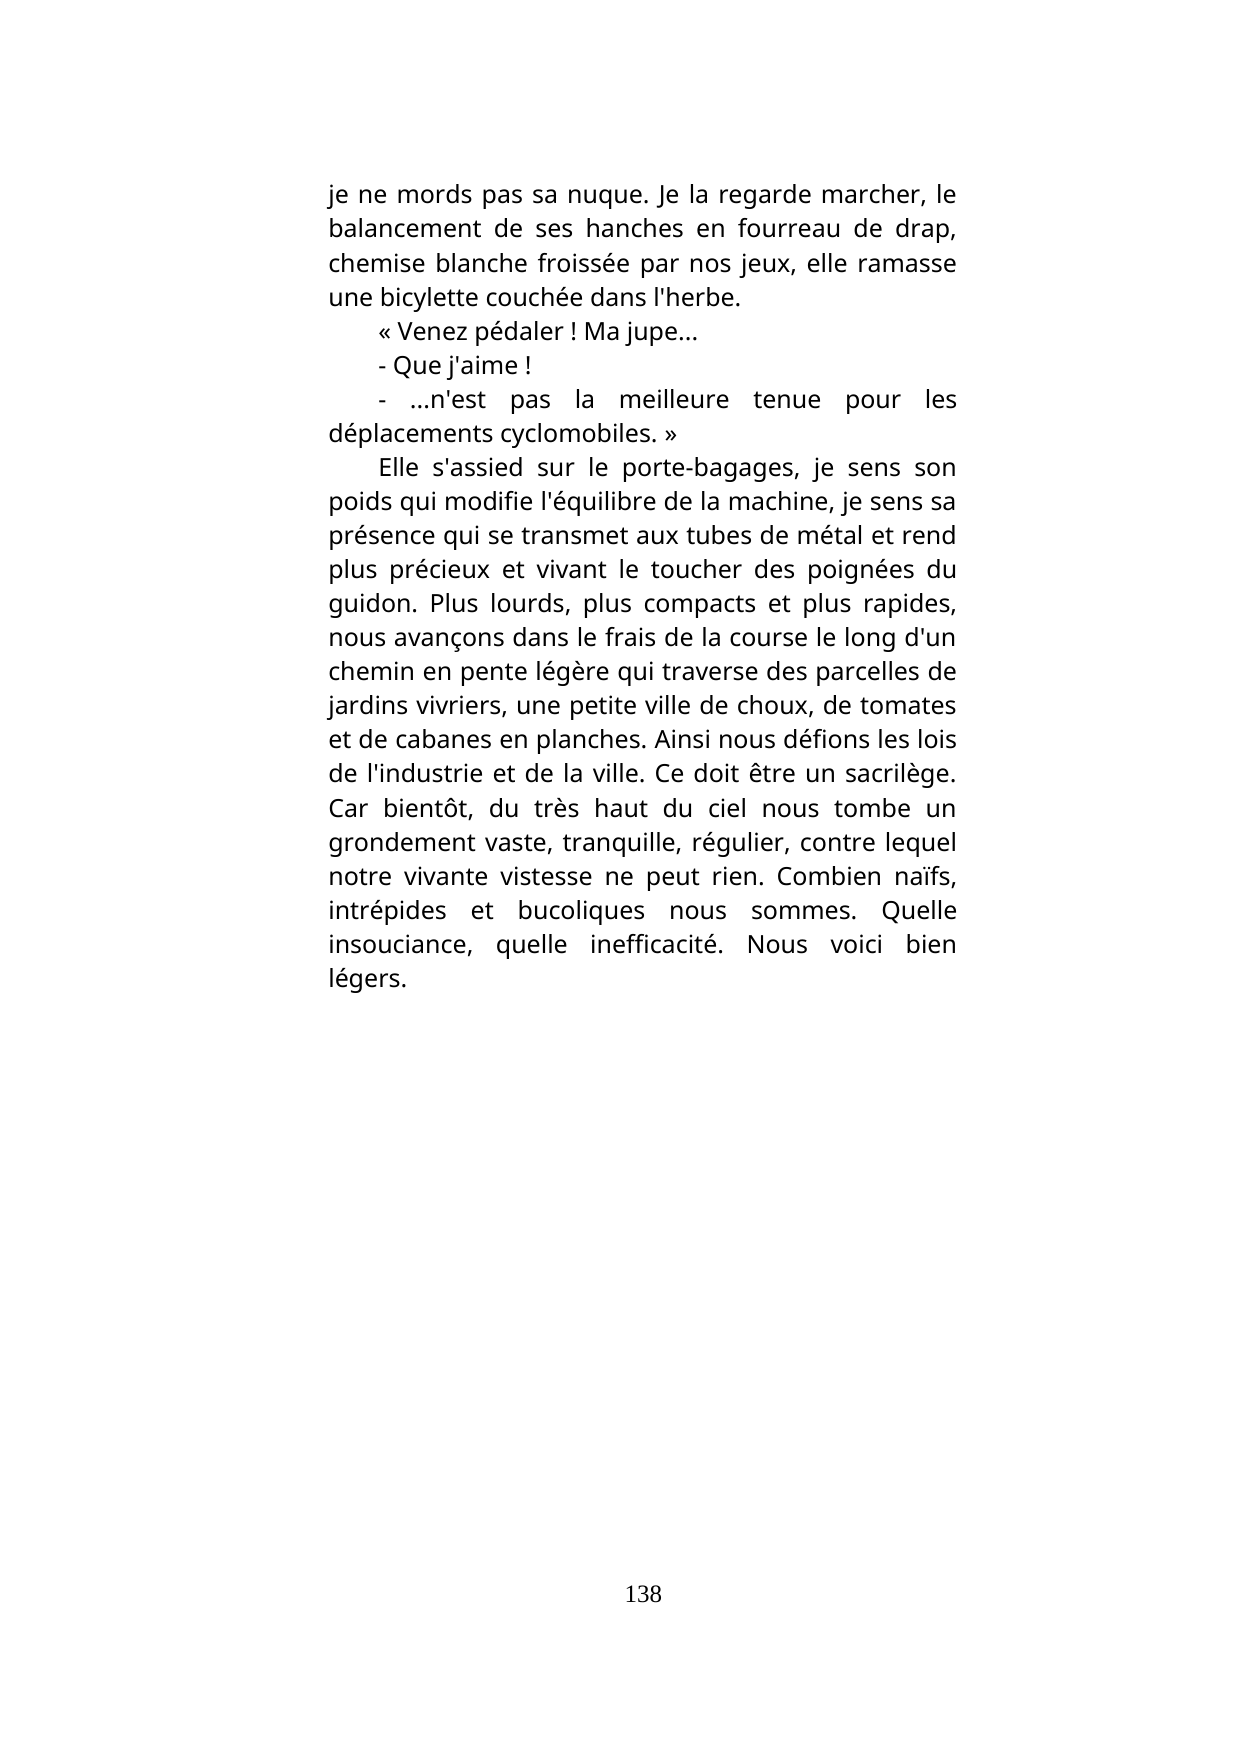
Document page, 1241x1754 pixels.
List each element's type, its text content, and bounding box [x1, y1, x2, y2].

text Elle s'assied sur le porte-bagages, je sens son poids qui modifie l'équilibre de la machine, je sens sa présence qui se transmet aux tubes de métal et rend plus précieux et vivant le toucher des poignées du guidon. Plus lourds, plus compacts et plus rapides, nous avançons dans le frais de la course le long d'un chemin en pente légère qui traverse des parcelles de jardins vivriers, une petite ville de choux, de tomates et de cabanes en planches. Ainsi nous défions les lois de l'industrie et de la ville. Ce doit être un sacrilège. Car bientôt, du très haut du ciel nous tombe un grondement vaste, tranquille, régulier, contre lequel notre vivante vistesse ne peut rien. Combien naïfs, intrépides et bucoliques nous sommes. Quelle insouciance, quelle inefficacité. Nous voici bien légers. [328, 449, 958, 994]
text je ne mords pas sa nuque. Je la regarde marcher, le balancement de ses hanches en fourreau de drap, chemise blanche froissée par nos jeux, elle ramasse une bicylette couchée dans l'herbe. [328, 177, 958, 313]
text - ...n'est pas la meilleure tenue pour les déplacements cyclomobiles. » [328, 381, 958, 449]
text - Que j'aime ! [328, 347, 958, 381]
text « Venez pédaler ! Ma jupe... [328, 313, 958, 347]
